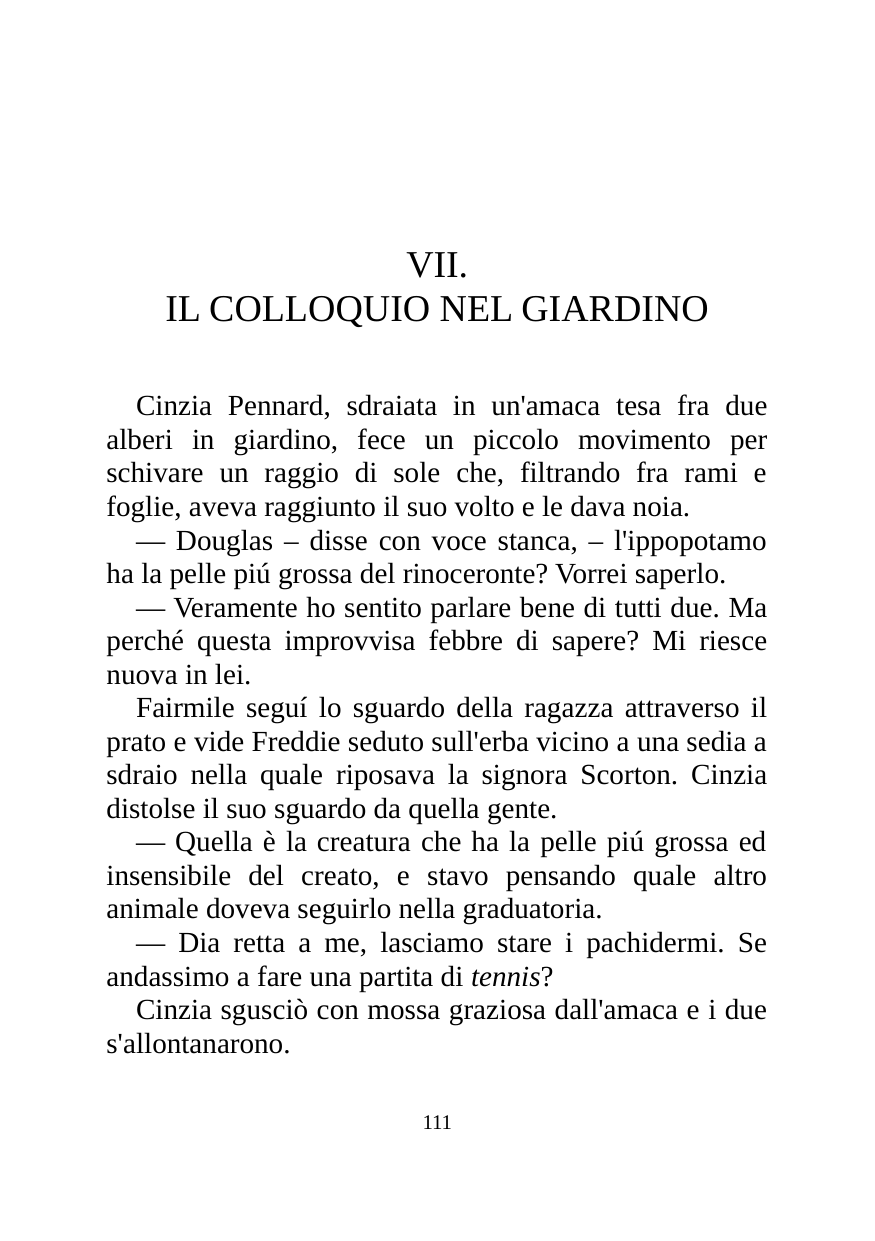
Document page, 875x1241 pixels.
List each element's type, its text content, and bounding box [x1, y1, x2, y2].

text — Dia retta a me, lasciamo stare i pachidermi. Se andassimo a fare una partita di tennis? [106, 925, 768, 992]
text Cinzia sgusciò con mossa graziosa dall'amaca e i due s'allontanarono. [106, 992, 768, 1059]
text — Quella è la creatura che ha la pelle piú grossa ed insensibile del creato, e stavo pensando quale altro animale doveva seguirlo nella graduatoria. [106, 824, 768, 925]
text — Douglas – disse con voce stanca, – l'ippopotamo ha la pelle piú grossa del rinoceronte? Vorrei saperlo. [106, 523, 768, 590]
text Fairmile seguí lo sguardo della ragazza attraverso il prato e vide Freddie seduto sull'erba vicino a una sedia a sdraio nella quale riposava la signora Scorton. Cinzia distolse il suo sguardo da quella gente. [106, 690, 768, 824]
text Cinzia Pennard, sdraiata in un'amaca tesa fra due alberi in giardino, fece un piccolo movimento per schivare un raggio di sole che, filtrando fra rami e foglie, aveva raggiunto il suo volto e le dava noia. [106, 388, 768, 523]
subtitle VII. IL COLLOQUIO NEL GIARDINO [106, 242, 768, 329]
text — Veramente ho sentito parlare bene di tutti due. Ma perché questa improvvisa febbre di sapere? Mi riesce nuova in lei. [106, 590, 768, 690]
